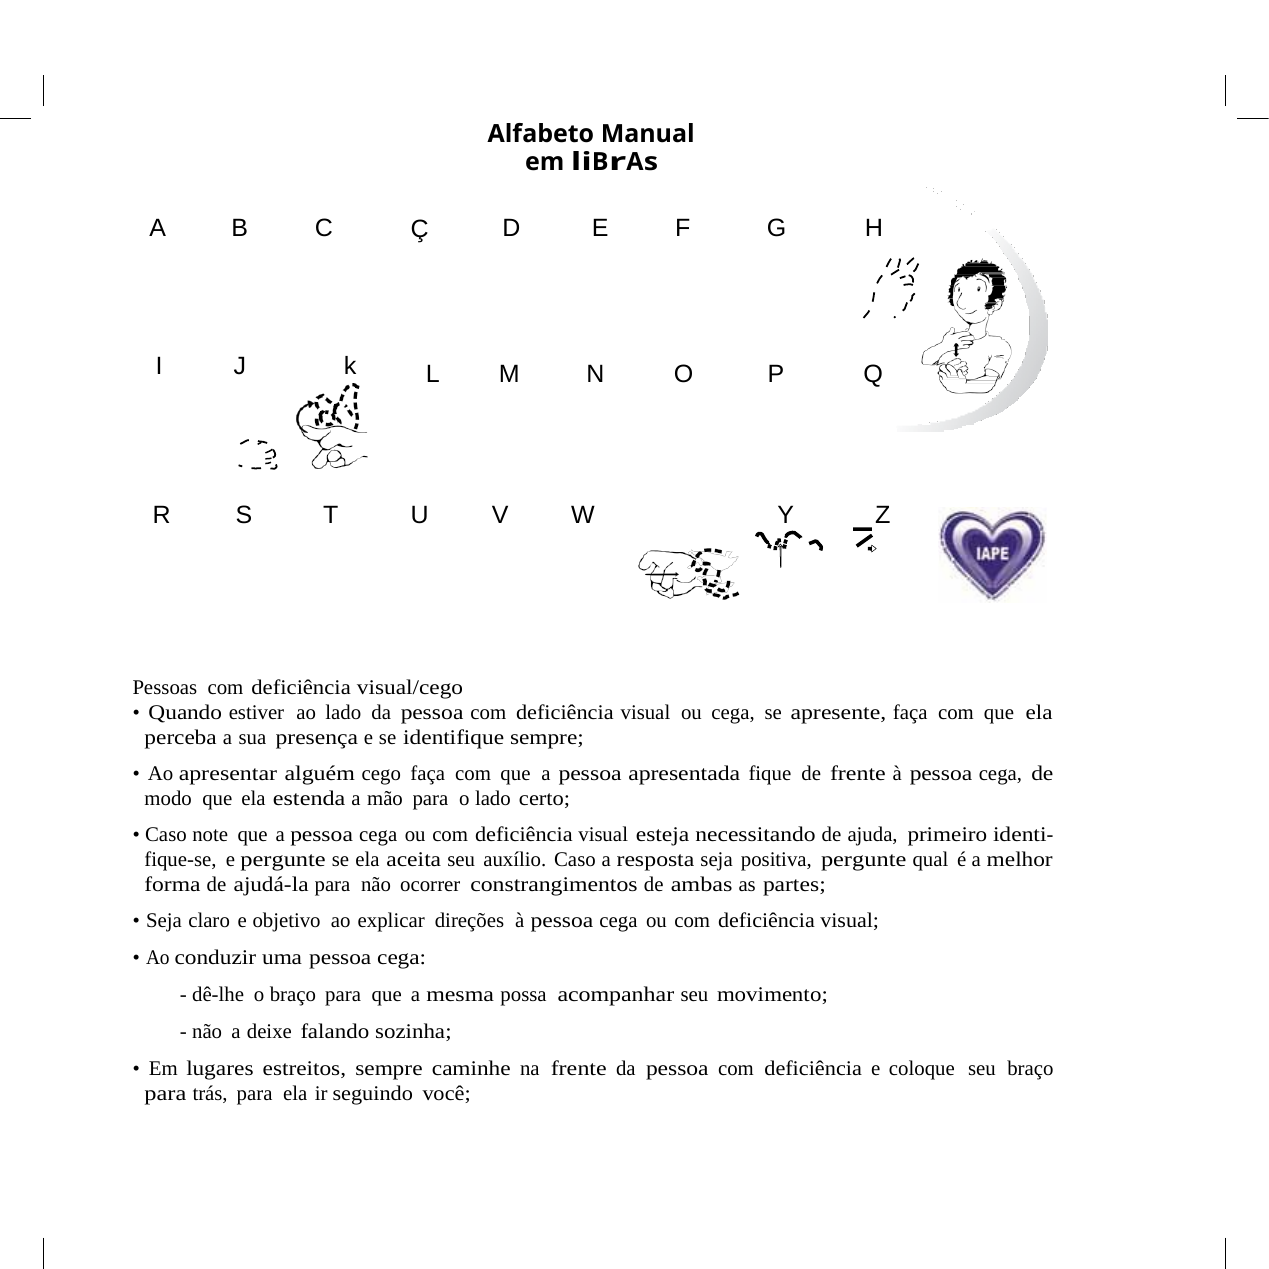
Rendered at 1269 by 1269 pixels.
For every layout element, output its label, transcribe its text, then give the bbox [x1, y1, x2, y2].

text [997, 359, 1023, 382]
text R S T U V W Y Z [152, 500, 1269, 523]
text • Em lugares estreitos, sempre caminhe na frente da pessoa com deficiência e coloque seu braço para trás, para ela ir seguindo você; [132, 1056, 1053, 1104]
text I J k [155, 351, 366, 374]
text Alfabeto Manual em liBrAs [469, 119, 713, 177]
text • Seja claro e objetivo ao explicar direções à pessoa cega ou com deficiência visual; [132, 908, 1269, 932]
text [1034, 359, 1269, 382]
text A B C Ç D E F G H [149, 212, 1269, 236]
text • Caso note que a pessoa cega ou com deficiência visual esteja necessitando de ajuda, primeiro identi- fique-se, e pergunte se ela aceita seu auxílio. Caso a resposta seja positiva, pergunte qual é a melhor forma de ajudá-la para não ocorrer constrangimentos de ambas as partes; [132, 822, 1054, 896]
text - dê-lhe o braço para que a mesma possa acompanhar seu movimento; [179, 982, 1269, 1006]
text [962, 359, 988, 379]
text - não a deixe falando sozinha; [179, 1019, 1269, 1043]
text L M N O P Q [426, 359, 940, 382]
text • Quando estiver ao lado da pessoa com deficiência visual ou cega, se apresente, faça com que ela perceba a sua presença e se identifique sempre; [132, 700, 1053, 749]
text Pessoas com deficiência visual/cego [132, 675, 1269, 699]
text [986, 359, 1007, 376]
text • Ao apresentar alguém cego faça com que a pessoa apresentada fique de frente à pessoa cega, de modo que ela estenda a mão para o lado certo; [132, 761, 1053, 810]
text • Ao conduzir uma pessoa cega: [132, 945, 1269, 969]
